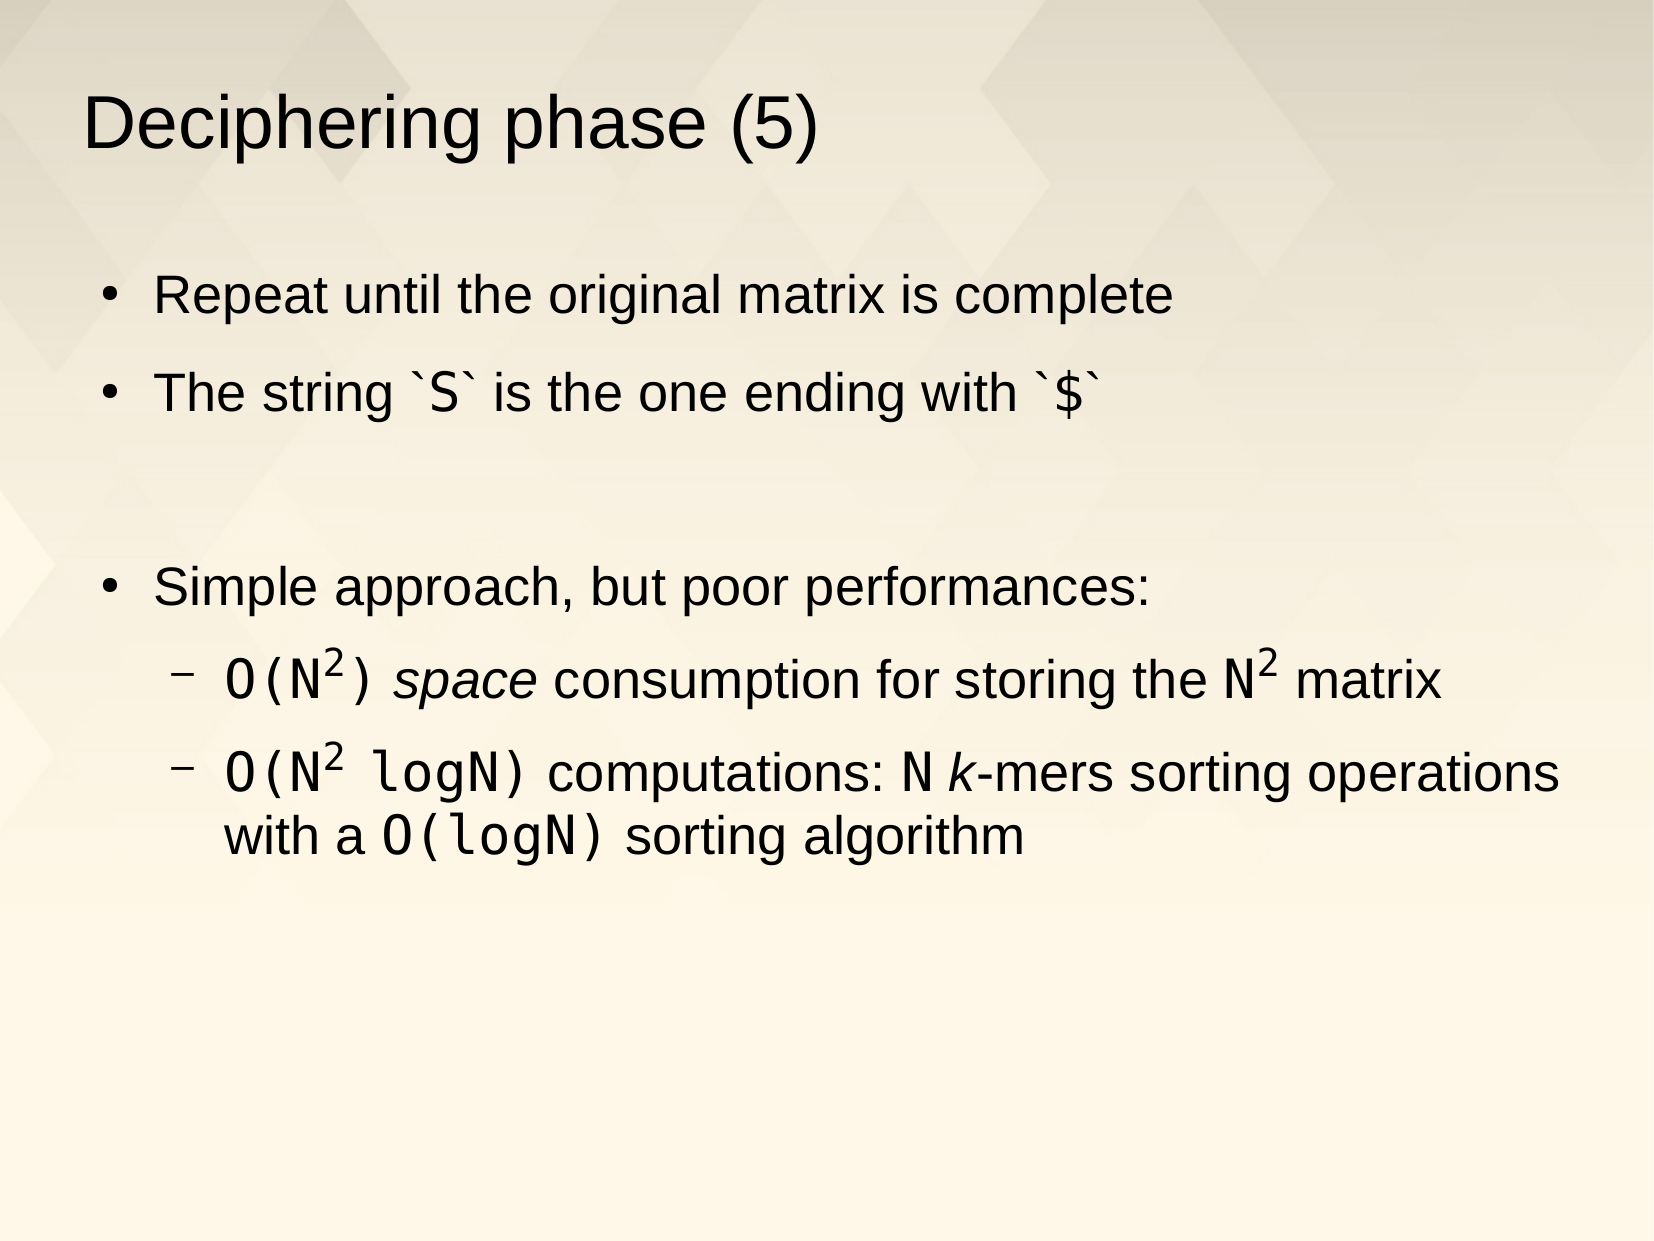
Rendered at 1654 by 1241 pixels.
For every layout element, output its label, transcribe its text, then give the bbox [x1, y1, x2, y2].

title Deciphering phase (5) [82, 49, 1571, 196]
picture [0, 0, 1654, 1241]
list Repeat until the original matrix is complete The string `S` is the one ending with `$` Simple approach, but poor performances: O(N2) space consumption for storing the N2 matrix O(N2 logN) computations: N k-mers sorting operations with a O(logN) sorting algorithm [82, 264, 1571, 1034]
